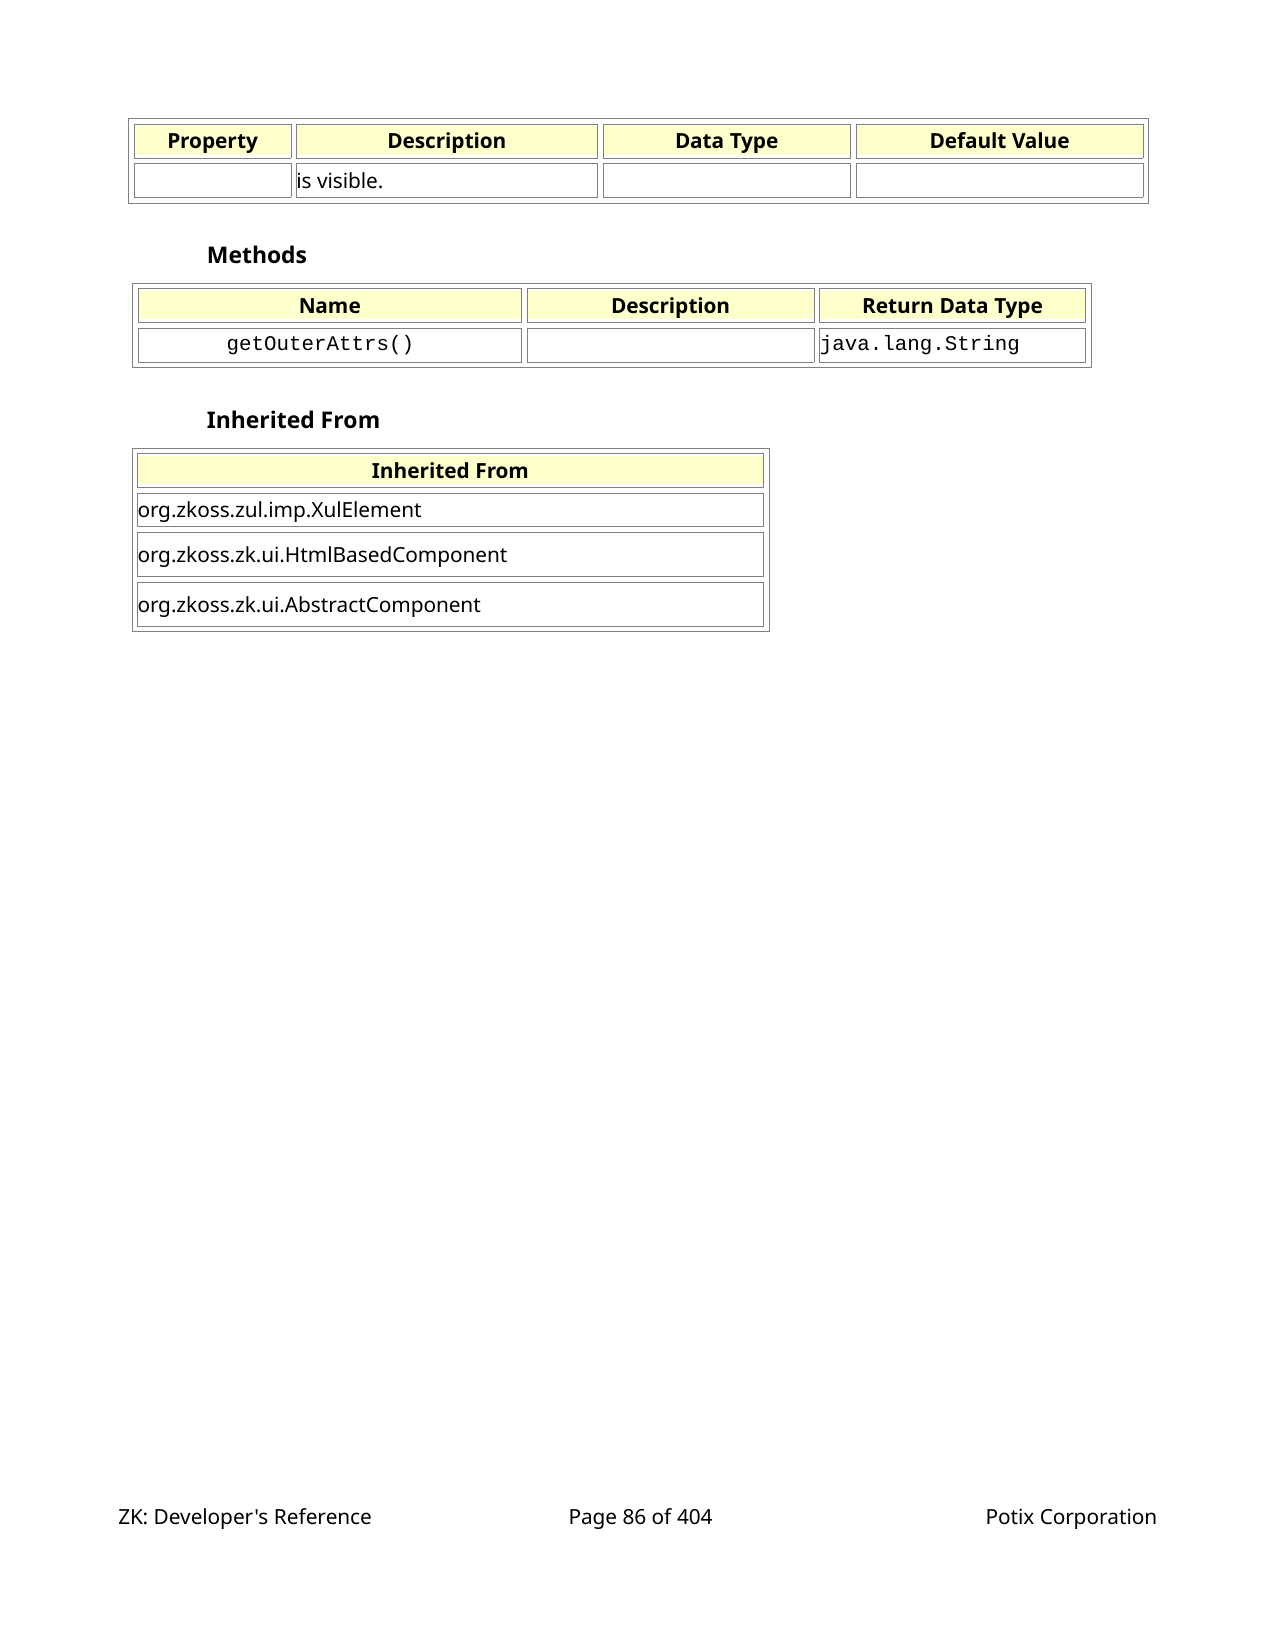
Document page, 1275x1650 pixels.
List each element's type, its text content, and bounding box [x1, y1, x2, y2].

table_header Name [135, 284, 524, 322]
table_header Data Type [600, 119, 853, 158]
table_header Inherited From [134, 449, 766, 487]
subtitle Methods [207, 239, 1157, 270]
table_cell [853, 158, 1146, 197]
table_cell [600, 158, 853, 197]
table_header Description [293, 119, 600, 158]
table_cell org.zkoss.zk.ui.AbstractComponent [134, 576, 766, 626]
table_cell [131, 158, 293, 197]
table_header Property [131, 119, 293, 158]
table_cell org.zkoss.zk.ui.HtmlBasedComponent [134, 526, 766, 576]
table_cell [528, 329, 814, 362]
table_cell [524, 322, 817, 362]
table_header Description [524, 284, 817, 322]
table_header Default Value [853, 119, 1146, 158]
table_cell java.lang.String [817, 322, 1088, 362]
table_cell getOuterAttrs() [135, 322, 524, 362]
table_cell is visible. [293, 158, 600, 197]
subtitle Inherited From [207, 404, 1157, 435]
table_cell org.zkoss.zul.imp.XulElement [134, 487, 766, 526]
table_header Return Data Type [817, 284, 1088, 322]
